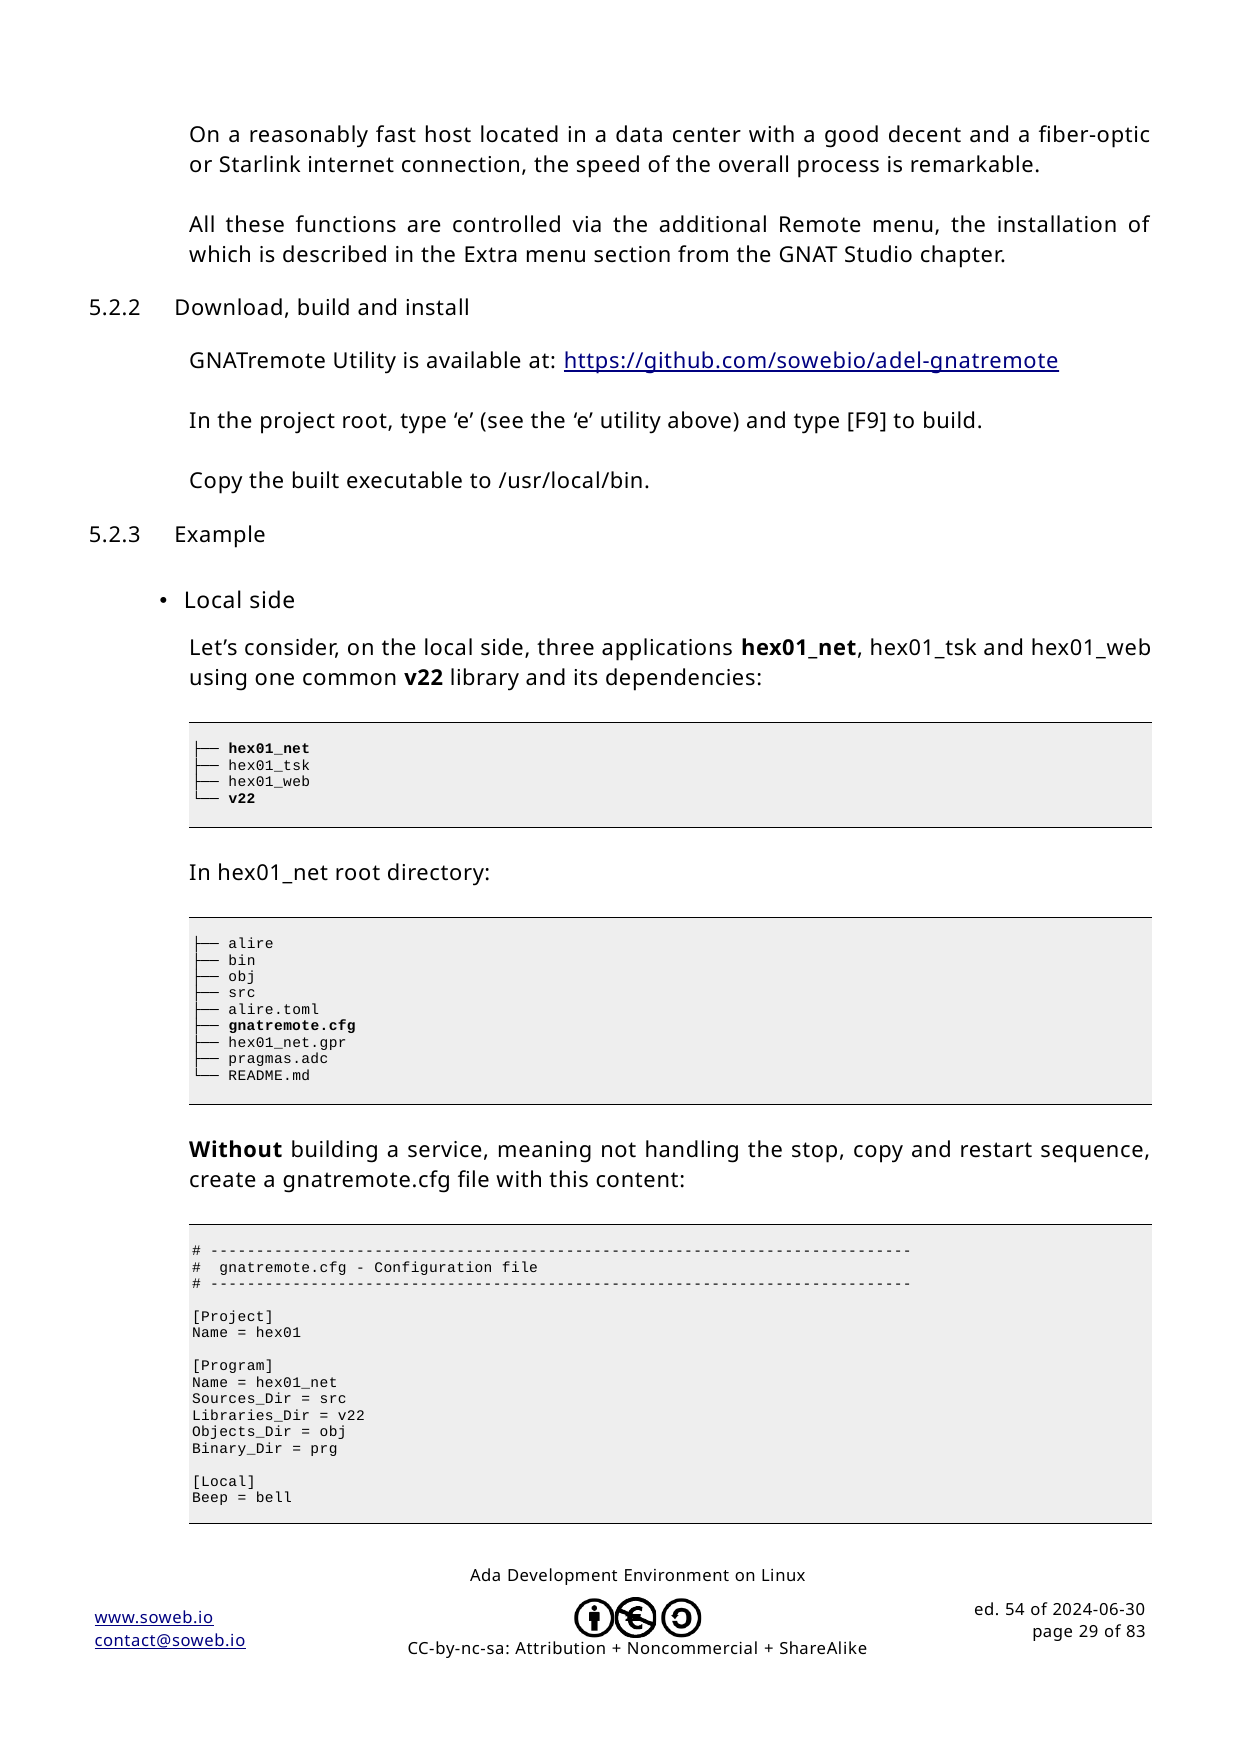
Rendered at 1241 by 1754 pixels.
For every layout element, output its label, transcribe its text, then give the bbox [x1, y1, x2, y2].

subtitle Example [88, 519, 1152, 560]
text All these functions are controlled via the additional Remote menu, the installation of which is described in the Extra menu section from the GNAT Studio chapter. [189, 208, 1152, 268]
list ├── hex01_tsk [189, 755, 1152, 772]
list # gnatremote.cfg - Configuration file [189, 1257, 1152, 1273]
list Beep = bell [189, 1487, 1152, 1504]
picture [573, 1597, 657, 1638]
text In the project root, type ‘e’ (see the ‘e’ utility above) and type [F9] to build. [189, 405, 1152, 435]
text Without building a service, meaning not handling the stop, copy and restart sequence, create a gnatremote.cfg file with this content: [189, 1134, 1152, 1194]
list [Program] [189, 1356, 1152, 1372]
list ├── alire.toml [189, 999, 1152, 1016]
text Copy the built executable to /usr/local/bin. [189, 465, 1152, 495]
list Objects_Dir = obj [189, 1422, 1152, 1438]
list ├── src [197, 983, 1152, 999]
list └── README.md [189, 1065, 1152, 1104]
picture [660, 1597, 702, 1638]
list # ----------------------------------------------------------------------------- [189, 1225, 1152, 1257]
list Name = hex01_net [189, 1372, 1152, 1389]
list [Local] [189, 1471, 1152, 1487]
text GNATremote Utility is available at: https://github.com/sowebio/adel-gnatremote [189, 345, 1152, 375]
list ├── alire [189, 918, 1152, 950]
list ├── bin [189, 950, 1152, 966]
list Name = hex01 [189, 1323, 1152, 1339]
text Let’s consider, on the local side, three applications hex01_net, hex01_tsk and hex01_web using one common v22 library and its dependencies: [189, 632, 1152, 692]
list ├── pragmas.adc [197, 1049, 1152, 1065]
list # ----------------------------------------------------------------------------- [189, 1273, 1152, 1290]
text In hex01_net root directory: [189, 857, 1152, 887]
list ├── hex01_web [197, 772, 1152, 788]
list ├── gnatremote.cfg [197, 1016, 1152, 1032]
list [Project] [189, 1306, 1152, 1323]
list └── v22 [189, 788, 1152, 827]
text On a reasonably fast host located in a data center with a good decent and a fiber-optic or Starlink internet connection, the speed of the overall process is remarkable. [189, 118, 1152, 178]
list ├── hex01_net [189, 723, 1152, 755]
list Binary_Dir = prg [189, 1438, 1152, 1454]
list ├── obj [197, 966, 1152, 983]
subtitle Download, build and install [88, 292, 1152, 333]
list ├── hex01_net.gpr [189, 1032, 1152, 1049]
list Sources_Dir = src [189, 1389, 1152, 1405]
list Libraries_Dir = v22 [189, 1405, 1152, 1422]
subtitle Local side [159, 583, 1152, 614]
